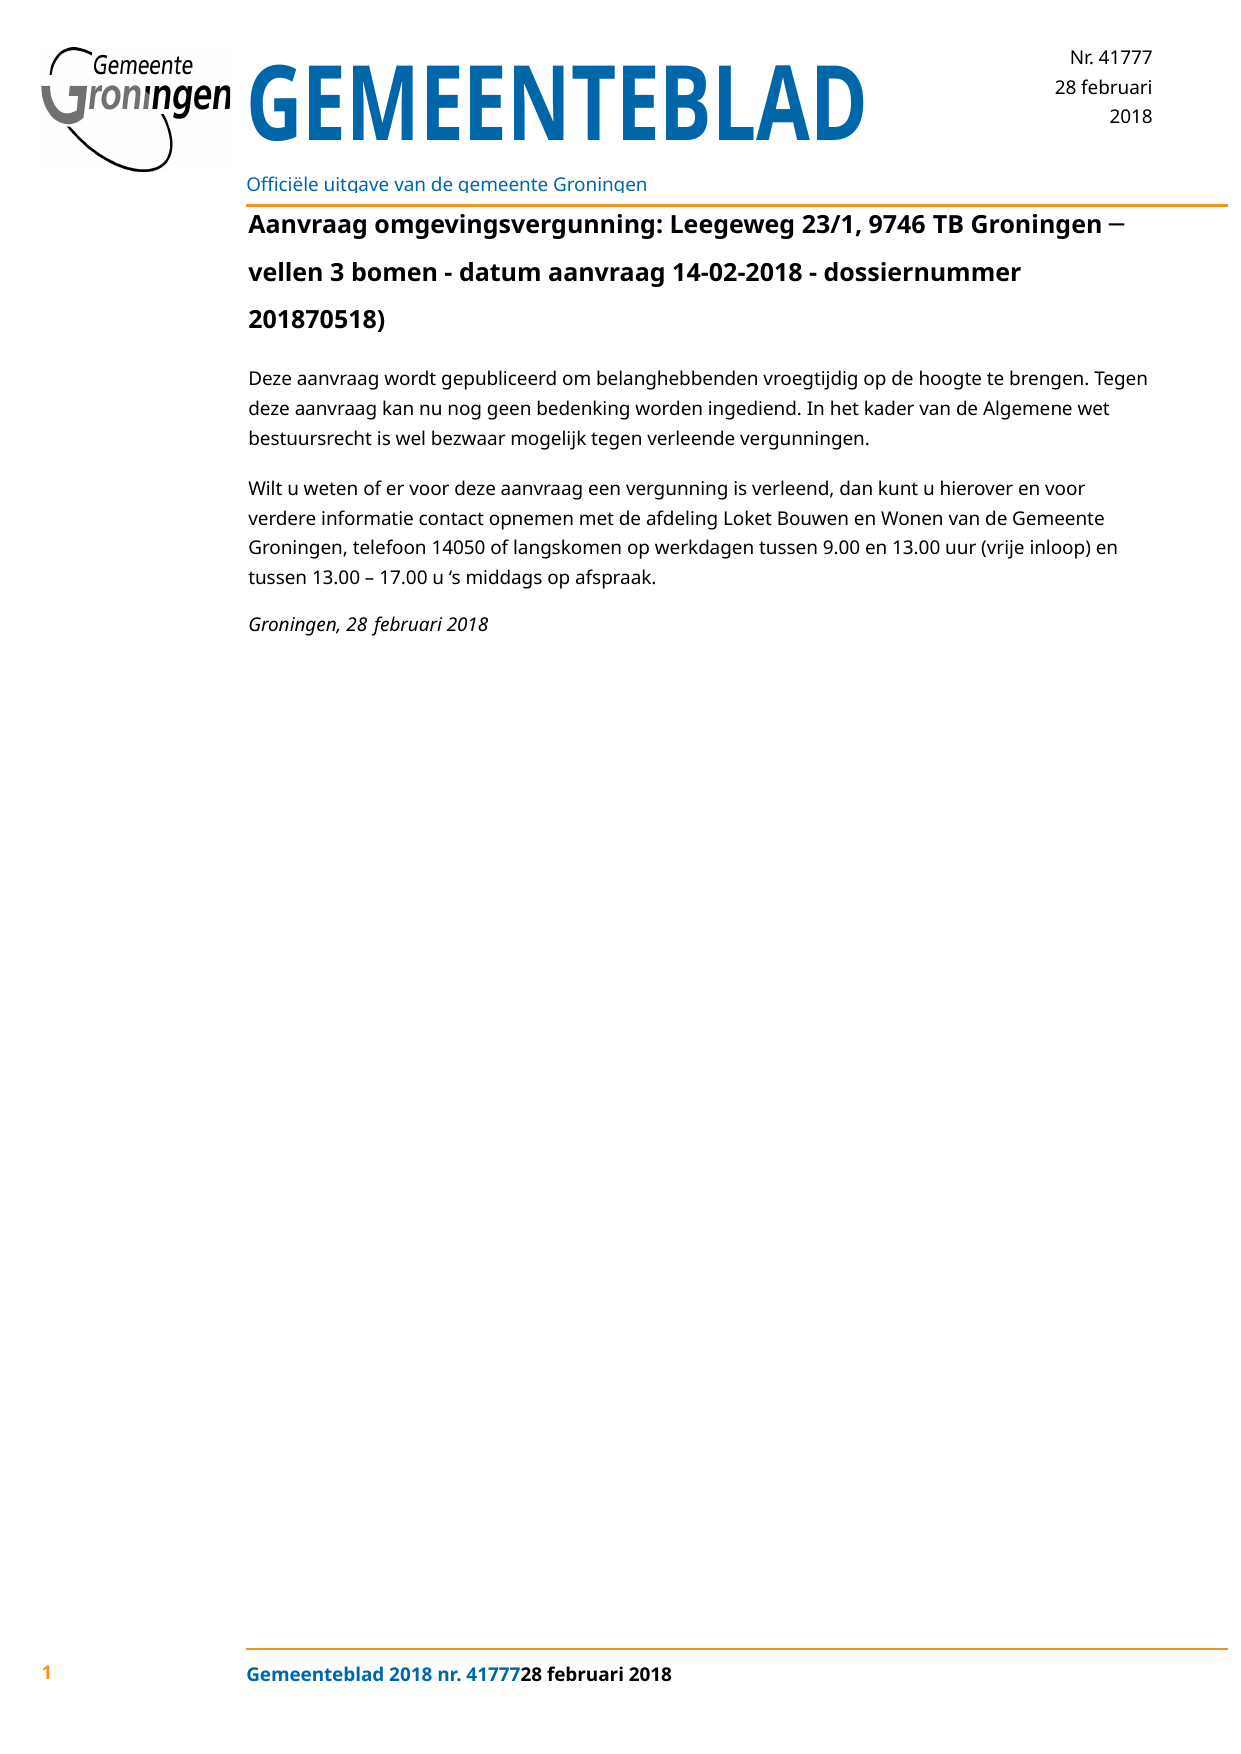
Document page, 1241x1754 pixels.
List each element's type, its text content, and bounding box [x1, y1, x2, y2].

picture [41, 47, 231, 172]
text Aanvraag omgevingsvergunning: Leegeweg 23/1, 9746 TB Groningen ─ vellen 3 bomen - datum aanvraag 14-02-2018 - dossiernummer 201870518) [248, 207, 1152, 336]
text Deze aanvraag wordt gepubliceerd om belanghebbenden vroegtijdig op de hoogte te brengen. Tegen deze aanvraag kan nu nog geen bedenking worden ingediend. In het kader van de Algemene wet bestuursrecht is wel bezwaar mogelijk tegen verleende vergunningen. [248, 366, 1152, 450]
text Wilt u weten of er voor deze aanvraag een vergunning is verleend, dan kunt u hierover en voor verdere informatie contact opnemen met de afdeling Loket Bouwen en Wonen van de Gemeente Groningen, telefoon 14050 of langskomen op werkdagen tussen 9.00 en 13.00 uur (vrije inloop) en tussen 13.00 – 17.00 u ‘s middags op afspraak. [248, 475, 1152, 589]
text Groningen, 28 februari 2018 [248, 612, 1152, 637]
